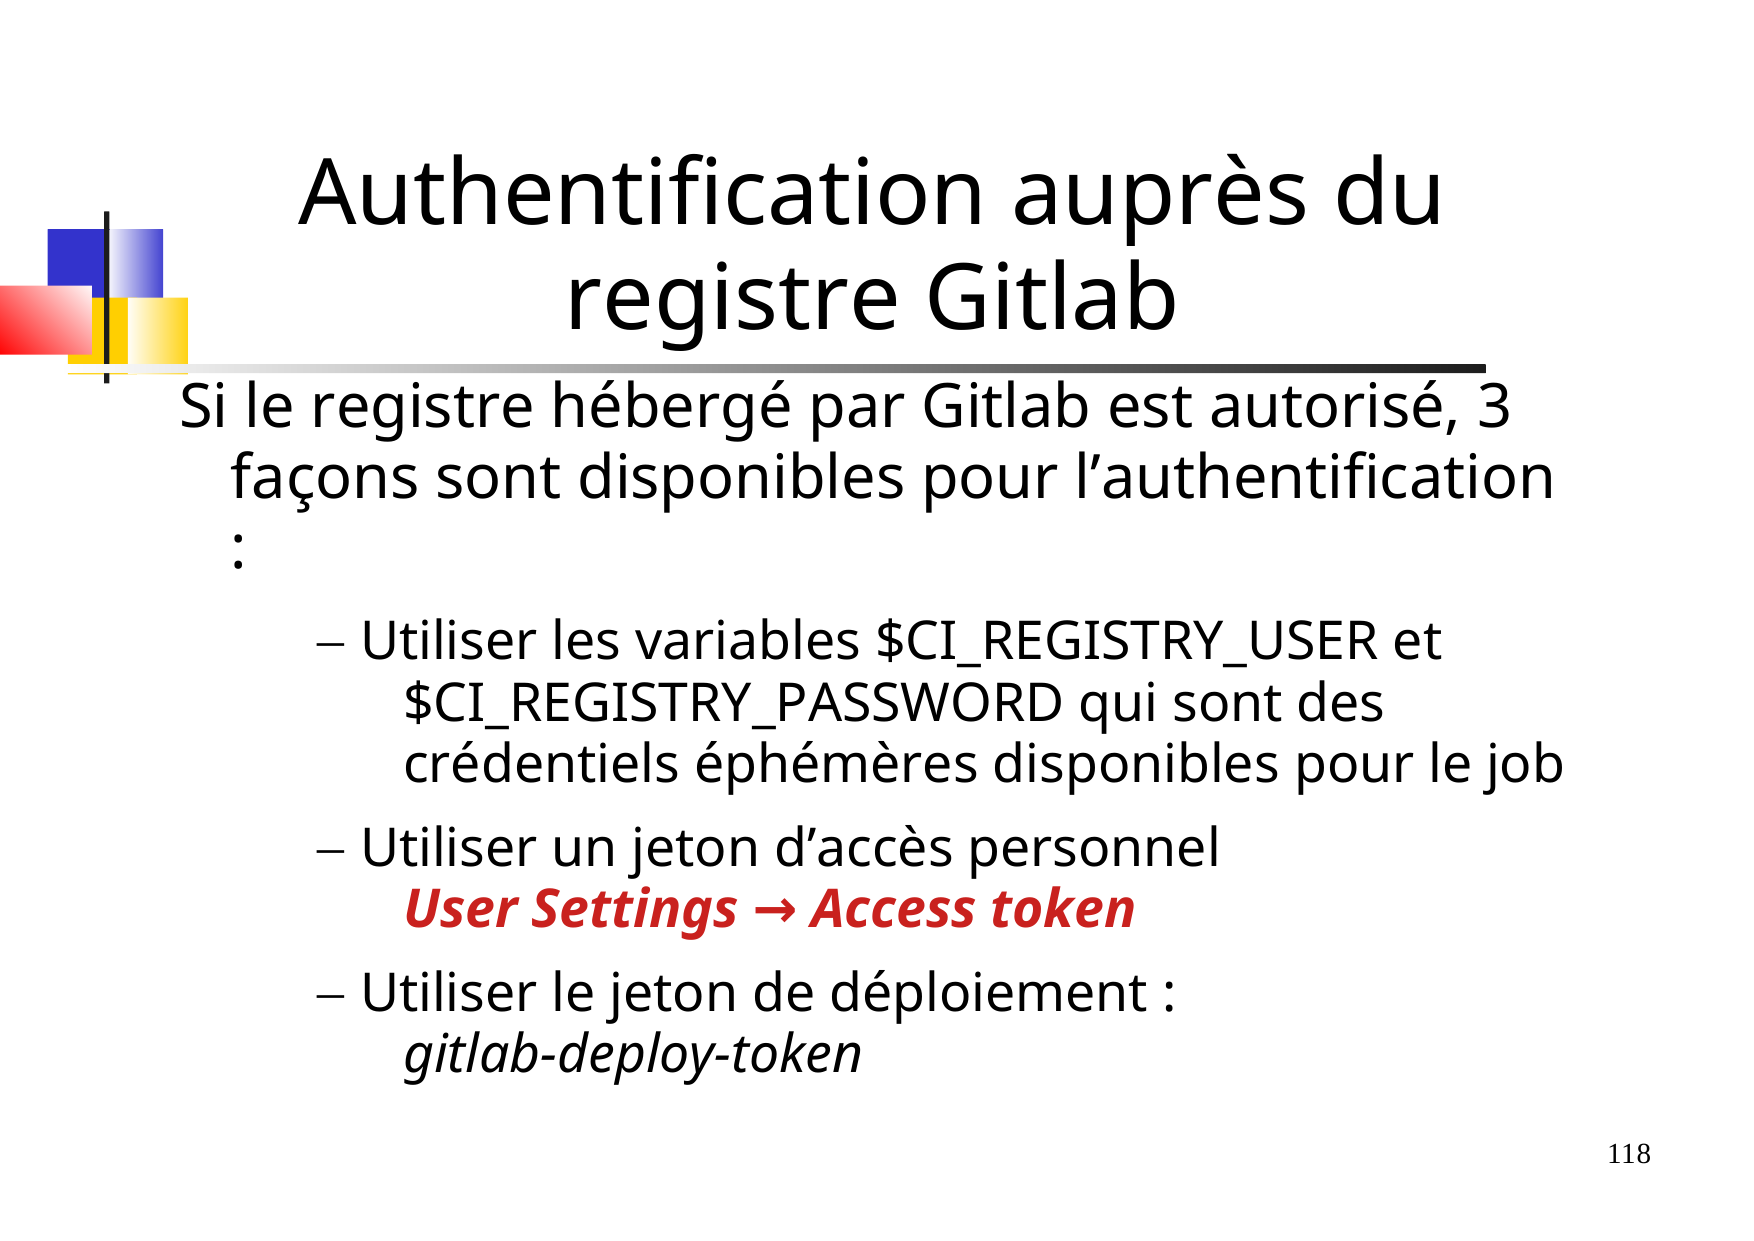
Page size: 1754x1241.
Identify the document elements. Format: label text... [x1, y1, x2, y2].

list Si le registre hébergé par Gitlab est autorisé, 3 façons sont disponibles pour l’authentification : Utiliser les variables $CI_REGISTRY_USER et $CI_REGISTRY_PASSWORD qui sont des crédentiels éphémères disponibles pour le job Utiliser un jeton d’accès personnel User Settings → Access token Utiliser le jeton de déploiement : gitlab-deploy-token [179, 371, 1567, 1091]
title Authentification auprès du registre Gitlab [179, 139, 1567, 351]
